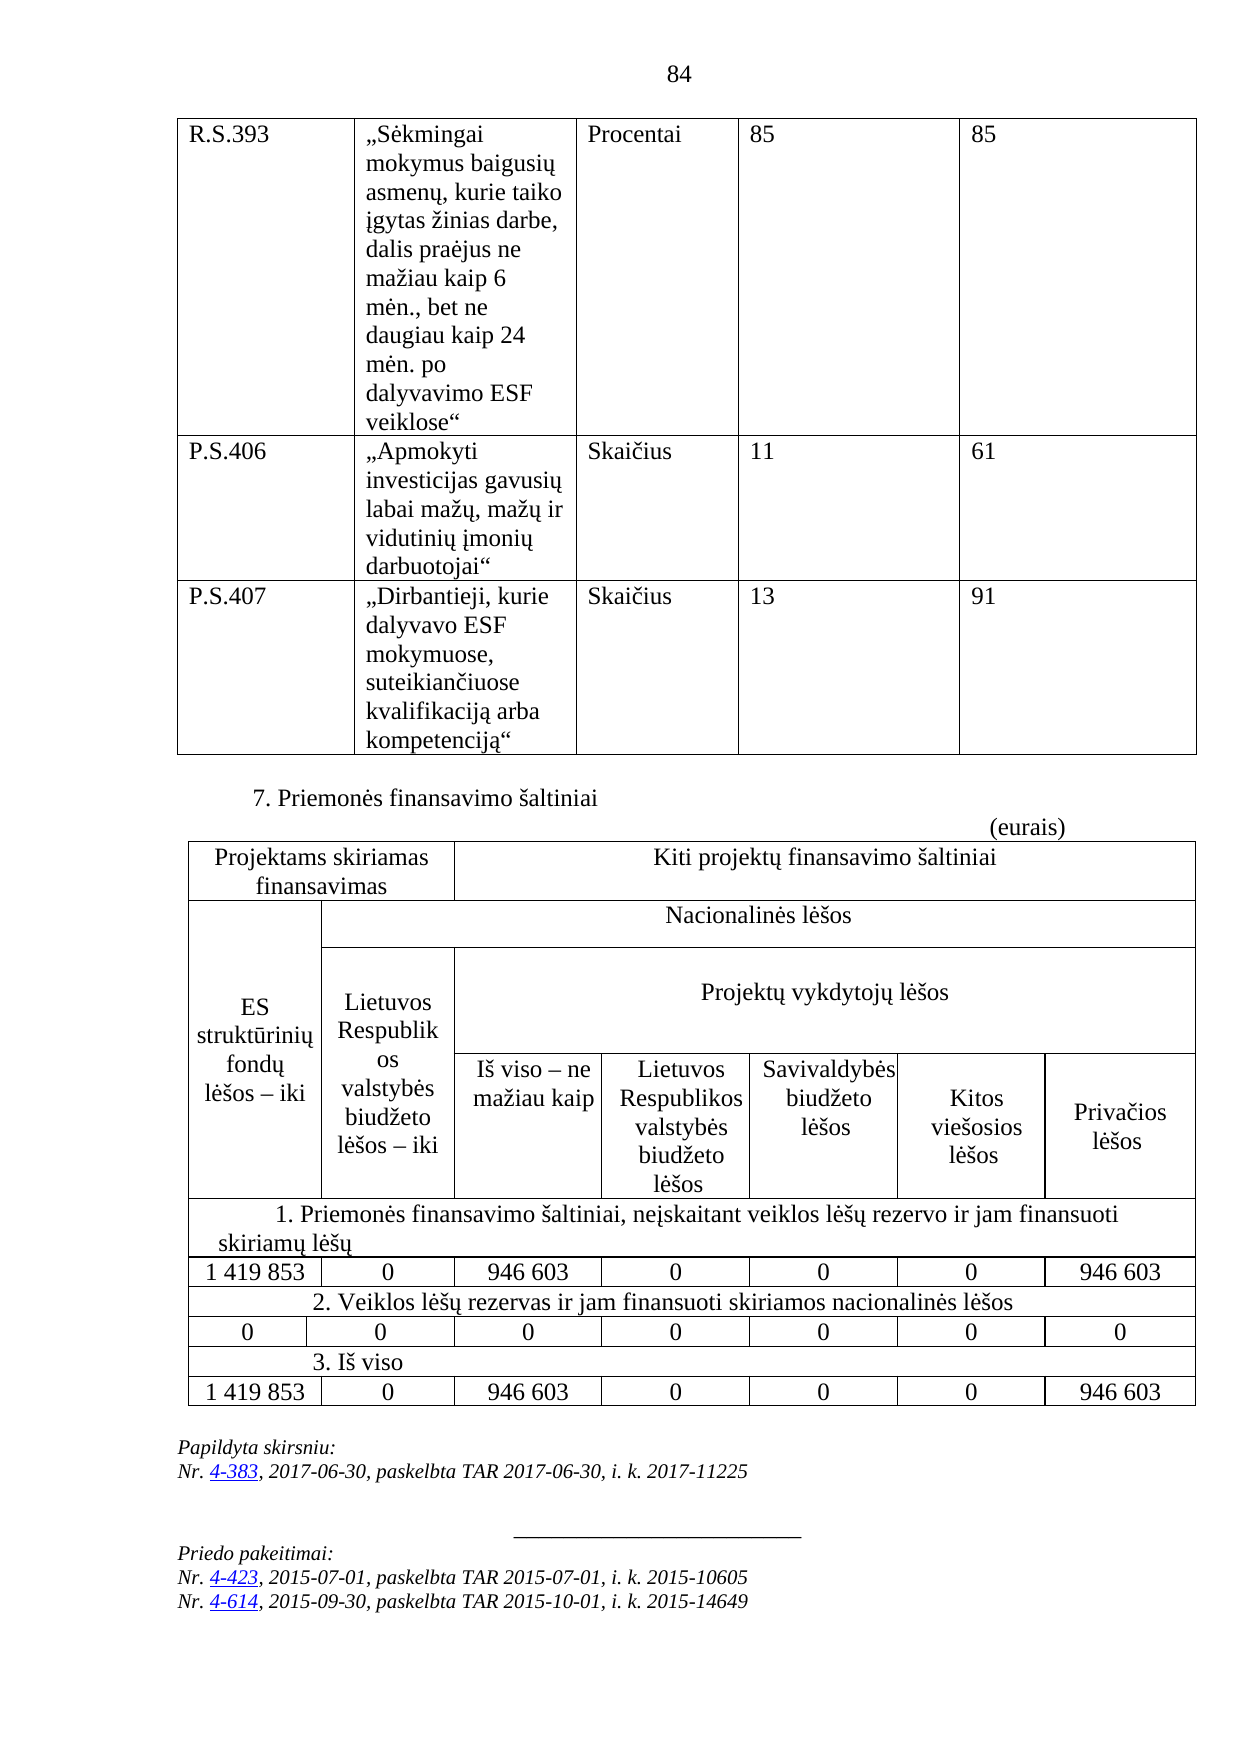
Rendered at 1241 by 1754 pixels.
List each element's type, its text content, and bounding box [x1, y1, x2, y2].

table_cell 0 [750, 1317, 897, 1346]
text (eurais) [177, 812, 1181, 841]
table_cell 1. Priemonės finansavimo šaltiniai, neįskaitant veiklos lėšų rezervo ir jam finansuoti skiriamų lėšų [189, 1199, 1195, 1256]
table_cell Savivaldybės biudžeto lėšos [750, 1054, 897, 1198]
table_cell 0 [750, 1258, 897, 1286]
table_cell 0 [750, 1377, 897, 1405]
table_header Projektams skiriamas finansavimas [189, 842, 454, 899]
table_cell 0 [898, 1317, 1044, 1346]
table_cell 0 [898, 1258, 1044, 1286]
table_cell „Apmokyti investicijas gavusių labai mažų, mažų ir vidutinių įmonių darbuotojai“ [355, 436, 576, 580]
table_cell 946 603 [1046, 1258, 1195, 1286]
table_cell 0 [189, 1317, 306, 1346]
table_cell Privačios lėšos [1046, 1054, 1195, 1198]
text Papildyta skirsniu: [177, 1435, 1181, 1459]
table_cell 1 419 853 [189, 1258, 321, 1286]
text Priedo pakeitimai: [177, 1541, 1181, 1565]
table_cell 85 [739, 119, 959, 435]
table_cell 11 [739, 436, 959, 580]
table_cell Skaičius [577, 436, 738, 580]
table_cell 85 [960, 119, 1196, 435]
table_cell Kitos viešosios lėšos [898, 1054, 1044, 1198]
table_cell Procentai [577, 119, 738, 435]
text Nr. 4-383, 2017-06-30, paskelbta TAR 2017-06-30, i. k. 2017-11225 [177, 1459, 1181, 1483]
table_cell Iš viso – ne mažiau kaip [455, 1054, 601, 1198]
table_cell 13 [739, 581, 959, 754]
table_cell R.S.393 [178, 119, 354, 435]
table_cell 0 [898, 1377, 1044, 1405]
table_cell 946 603 [1046, 1377, 1195, 1405]
table_cell Skaičius [577, 581, 738, 754]
table_cell 0 [1046, 1317, 1195, 1346]
table_cell Lietuvos Respublikos valstybės biudžeto lėšos [602, 1054, 749, 1198]
table_cell Projektų vykdytojų lėšos [455, 948, 1195, 1053]
table_cell 0 [602, 1317, 749, 1346]
table_cell „Dirbantieji, kurie dalyvavo ESF mokymuose, suteikiančiuose kvalifikaciją arba kompetenciją“ [355, 581, 576, 754]
text Nr. 4-614, 2015-09-30, paskelbta TAR 2015-10-01, i. k. 2015-14649 [177, 1589, 1181, 1613]
table_cell P.S.407 [178, 581, 354, 754]
table_cell 0 [455, 1317, 601, 1346]
table_cell 91 [960, 581, 1196, 754]
table_cell 2. Veiklos lėšų rezervas ir jam finansuoti skiriamos nacionalinės lėšos [189, 1287, 1195, 1316]
table_cell Lietuvos Respublikos valstybės biudžeto lėšos – iki [322, 948, 454, 1198]
table_cell „Sėkmingai mokymus baigusių asmenų, kurie taiko įgytas žinias darbe, dalis praėjus ne mažiau kaip 6 mėn., bet ne daugiau kaip 24 mėn. po dalyvavimo ESF veiklose“ [355, 119, 576, 435]
table_cell 0 [602, 1258, 749, 1286]
table_cell ES struktūrinių fondų lėšos – iki [189, 901, 321, 1198]
table_cell 0 [322, 1258, 454, 1286]
table_cell 0 [322, 1377, 454, 1405]
table_cell 0 [307, 1317, 454, 1346]
table_cell 0 [602, 1377, 749, 1405]
text Nr. 4-423, 2015-07-01, paskelbta TAR 2015-07-01, i. k. 2015-10605 [177, 1565, 1181, 1589]
table_cell 61 [960, 436, 1196, 580]
table_header Kiti projektų finansavimo šaltiniai [455, 842, 1195, 899]
table_cell 1 419 853 [189, 1377, 321, 1405]
table_cell Nacionalinės lėšos [322, 901, 1195, 947]
table_cell 946 603 [455, 1377, 601, 1405]
text 7. Priemonės finansavimo šaltiniai [252, 783, 1181, 812]
table_cell 3. Iš viso [189, 1347, 1195, 1376]
text _______________________ [177, 1512, 904, 1541]
table_cell P.S.406 [178, 436, 354, 580]
table_cell 946 603 [455, 1258, 601, 1286]
